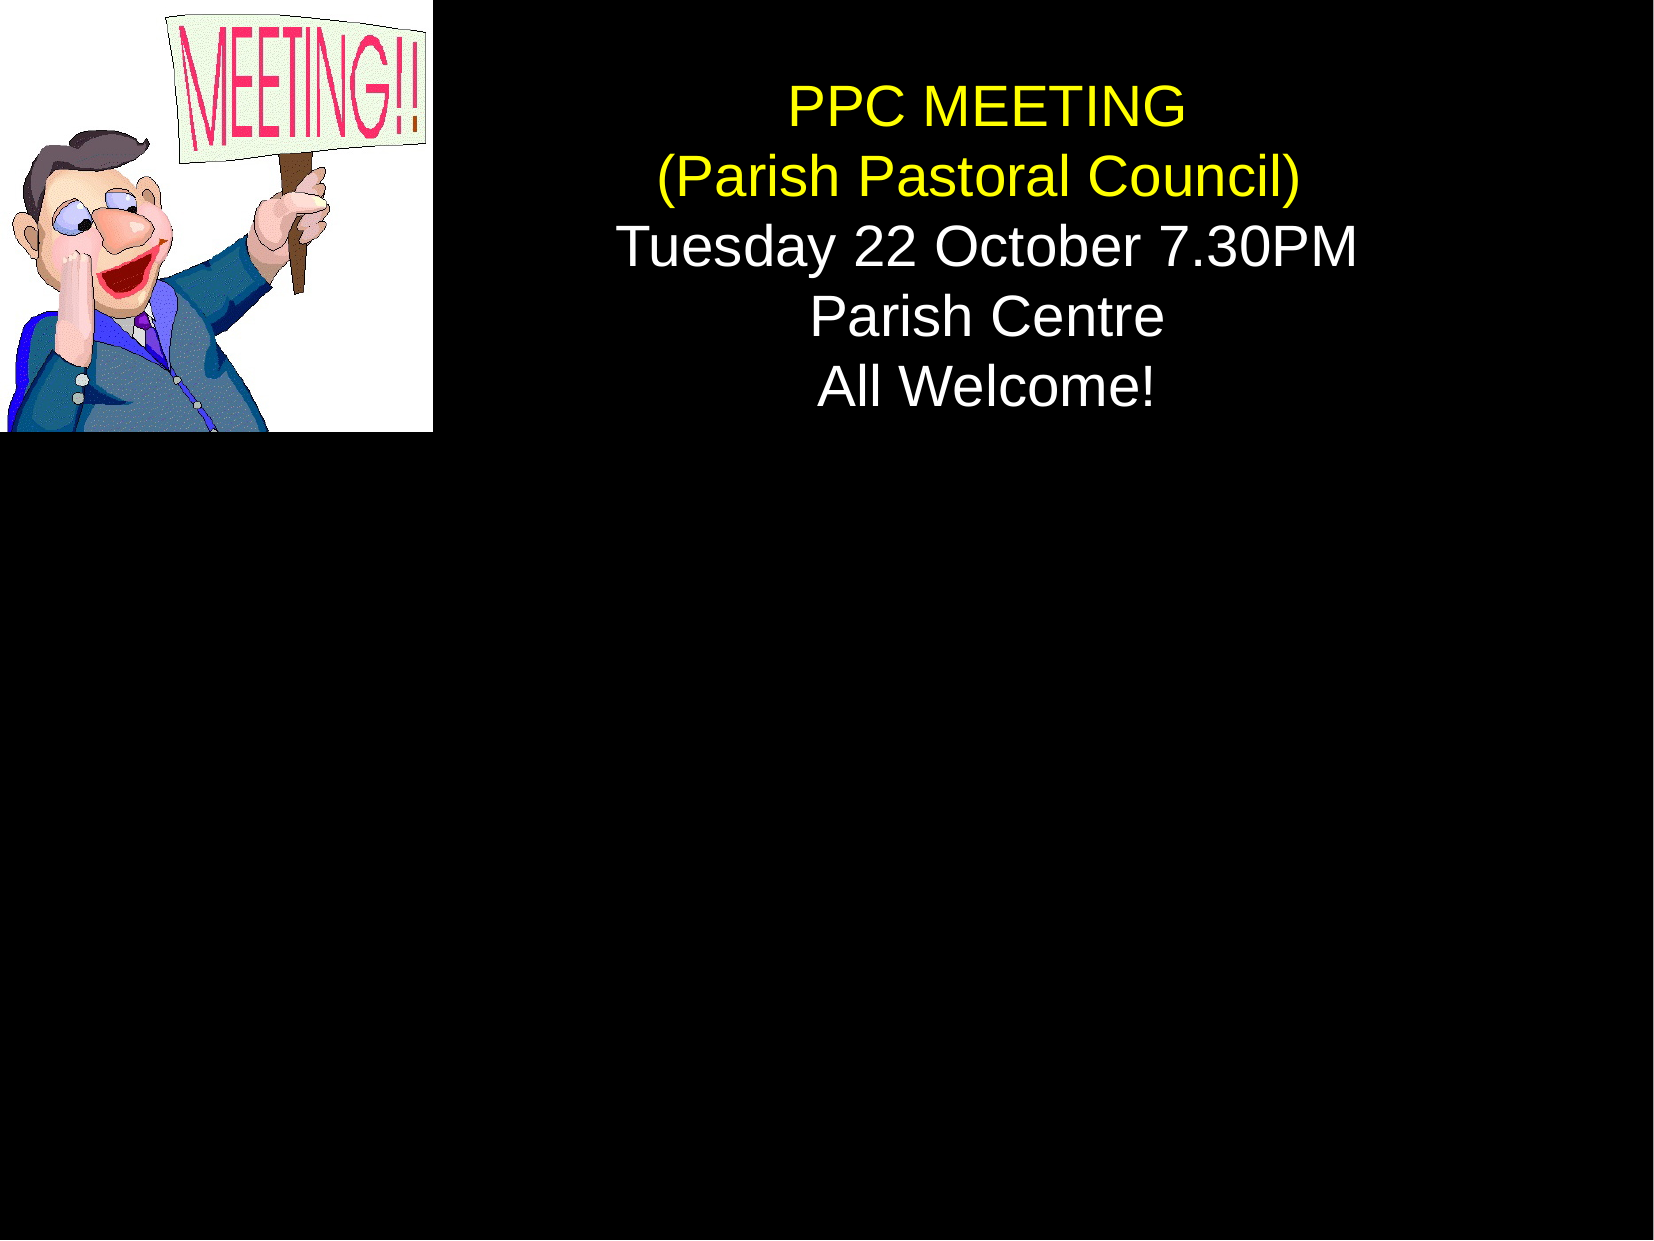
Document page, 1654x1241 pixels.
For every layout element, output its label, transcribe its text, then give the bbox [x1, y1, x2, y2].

picture [0, 0, 433, 432]
text_box PPC MEETING (Parish Pastoral Council) Tuesday 22 October 7.30PM Parish Centre All Welcome! [432, 60, 1544, 426]
